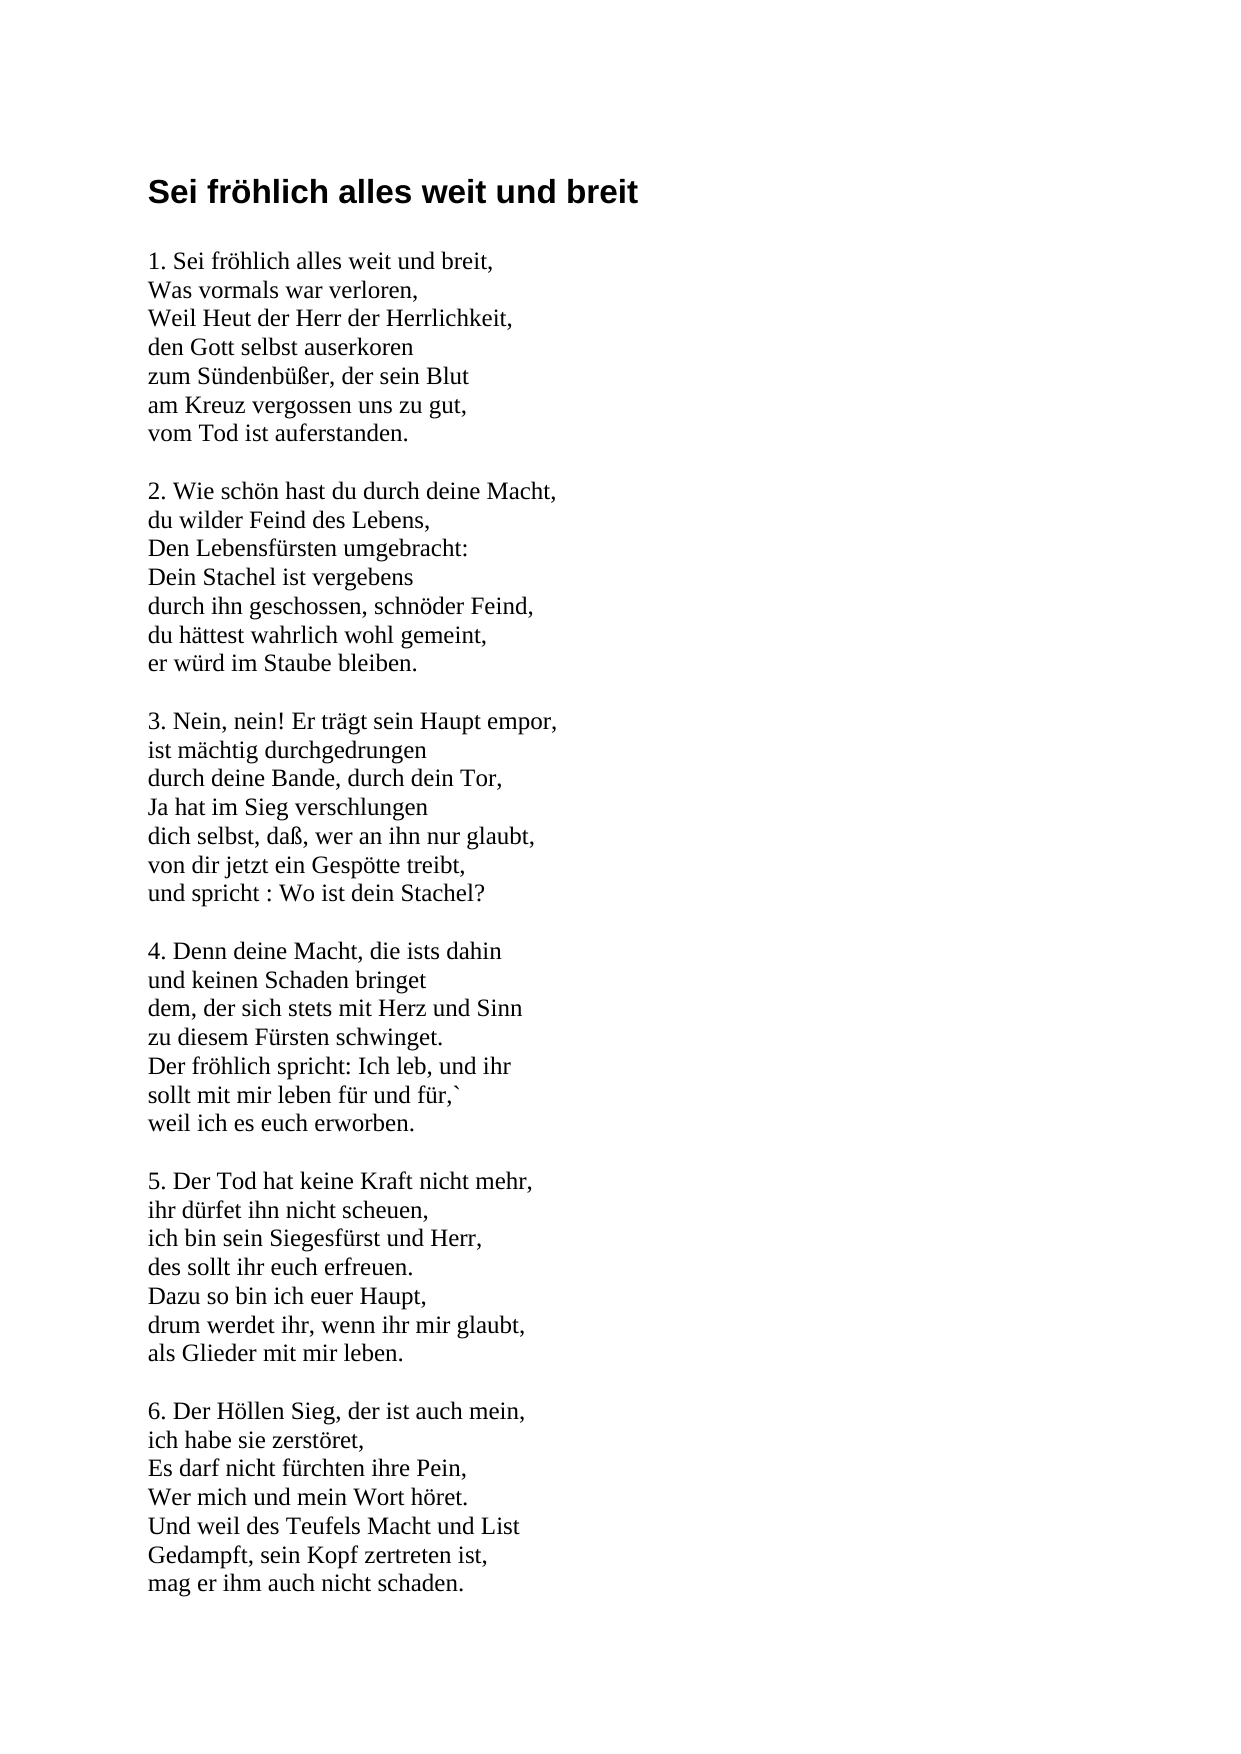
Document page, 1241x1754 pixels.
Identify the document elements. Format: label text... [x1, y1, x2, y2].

text und spricht : Wo ist dein Stachel? [148, 878, 1093, 907]
text dem, der sich stets mit Herz und Sinn [148, 993, 1093, 1022]
text 1. Sei fröhlich alles weit und breit, [148, 246, 1093, 275]
text zu diesem Fürsten schwinget. [148, 1022, 1093, 1051]
text dich selbst, daß, wer an ihn nur glaubt, [148, 821, 1093, 850]
text ist mächtig durchgedrungen [148, 735, 1093, 763]
text ich habe sie zerstöret, [148, 1425, 1093, 1453]
text Der fröhlich spricht: Ich leb, und ihr [148, 1051, 1093, 1080]
text weil ich es euch erworben. [148, 1108, 1093, 1137]
text durch ihn geschossen, schnöder Feind, [148, 591, 1093, 620]
text als Glieder mit mir leben. [148, 1338, 1093, 1367]
text Ja hat im Sieg verschlungen [148, 792, 1093, 821]
text Wer mich und mein Wort höret. [148, 1482, 1093, 1511]
subtitle Sei fröhlich alles weit und breit [148, 173, 1093, 211]
text Und weil des Teufels Macht und List [148, 1511, 1093, 1540]
text 2. Wie schön hast du durch deine Macht, [148, 476, 1093, 505]
text vom Tod ist auferstanden. [148, 418, 1093, 447]
text den Gott selbst auserkoren [148, 332, 1093, 361]
text zum Sündenbüßer, der sein Blut [148, 361, 1093, 390]
text ihr dürfet ihn nicht scheuen, [148, 1195, 1093, 1223]
text Es darf nicht fürchten ihre Pein, [148, 1453, 1093, 1482]
text Was vormals war verloren, [148, 275, 1093, 303]
text 6. Der Höllen Sieg, der ist auch mein, [148, 1396, 1093, 1425]
text von dir jetzt ein Gespötte treibt, [148, 850, 1093, 878]
text Gedampft, sein Kopf zertreten ist, [148, 1540, 1093, 1568]
text mag er ihm auch nicht schaden. [148, 1568, 1093, 1597]
text des sollt ihr euch erfreuen. [148, 1252, 1093, 1281]
text durch deine Bande, durch dein Tor, [148, 763, 1093, 792]
text ich bin sein Siegesfürst und Herr, [148, 1223, 1093, 1252]
text Dein Stachel ist vergebens [148, 562, 1093, 591]
text 5. Der Tod hat keine Kraft nicht mehr, [148, 1166, 1093, 1195]
text am Kreuz vergossen uns zu gut, [148, 390, 1093, 418]
text sollt mit mir leben für und für,` [148, 1080, 1093, 1108]
text Den Lebensfürsten umgebracht: [148, 533, 1093, 562]
text 4. Denn deine Macht, die ists dahin [148, 936, 1093, 965]
text Dazu so bin ich euer Haupt, [148, 1281, 1093, 1310]
text und keinen Schaden bringet [148, 965, 1093, 993]
text drum werdet ihr, wenn ihr mir glaubt, [148, 1310, 1093, 1338]
text 3. Nein, nein! Er trägt sein Haupt empor, [148, 706, 1093, 735]
text du hättest wahrlich wohl gemeint, [148, 620, 1093, 648]
text er würd im Staube bleiben. [148, 648, 1093, 677]
text du wilder Feind des Lebens, [148, 505, 1093, 533]
text Weil Heut der Herr der Herrlichkeit, [148, 303, 1093, 332]
